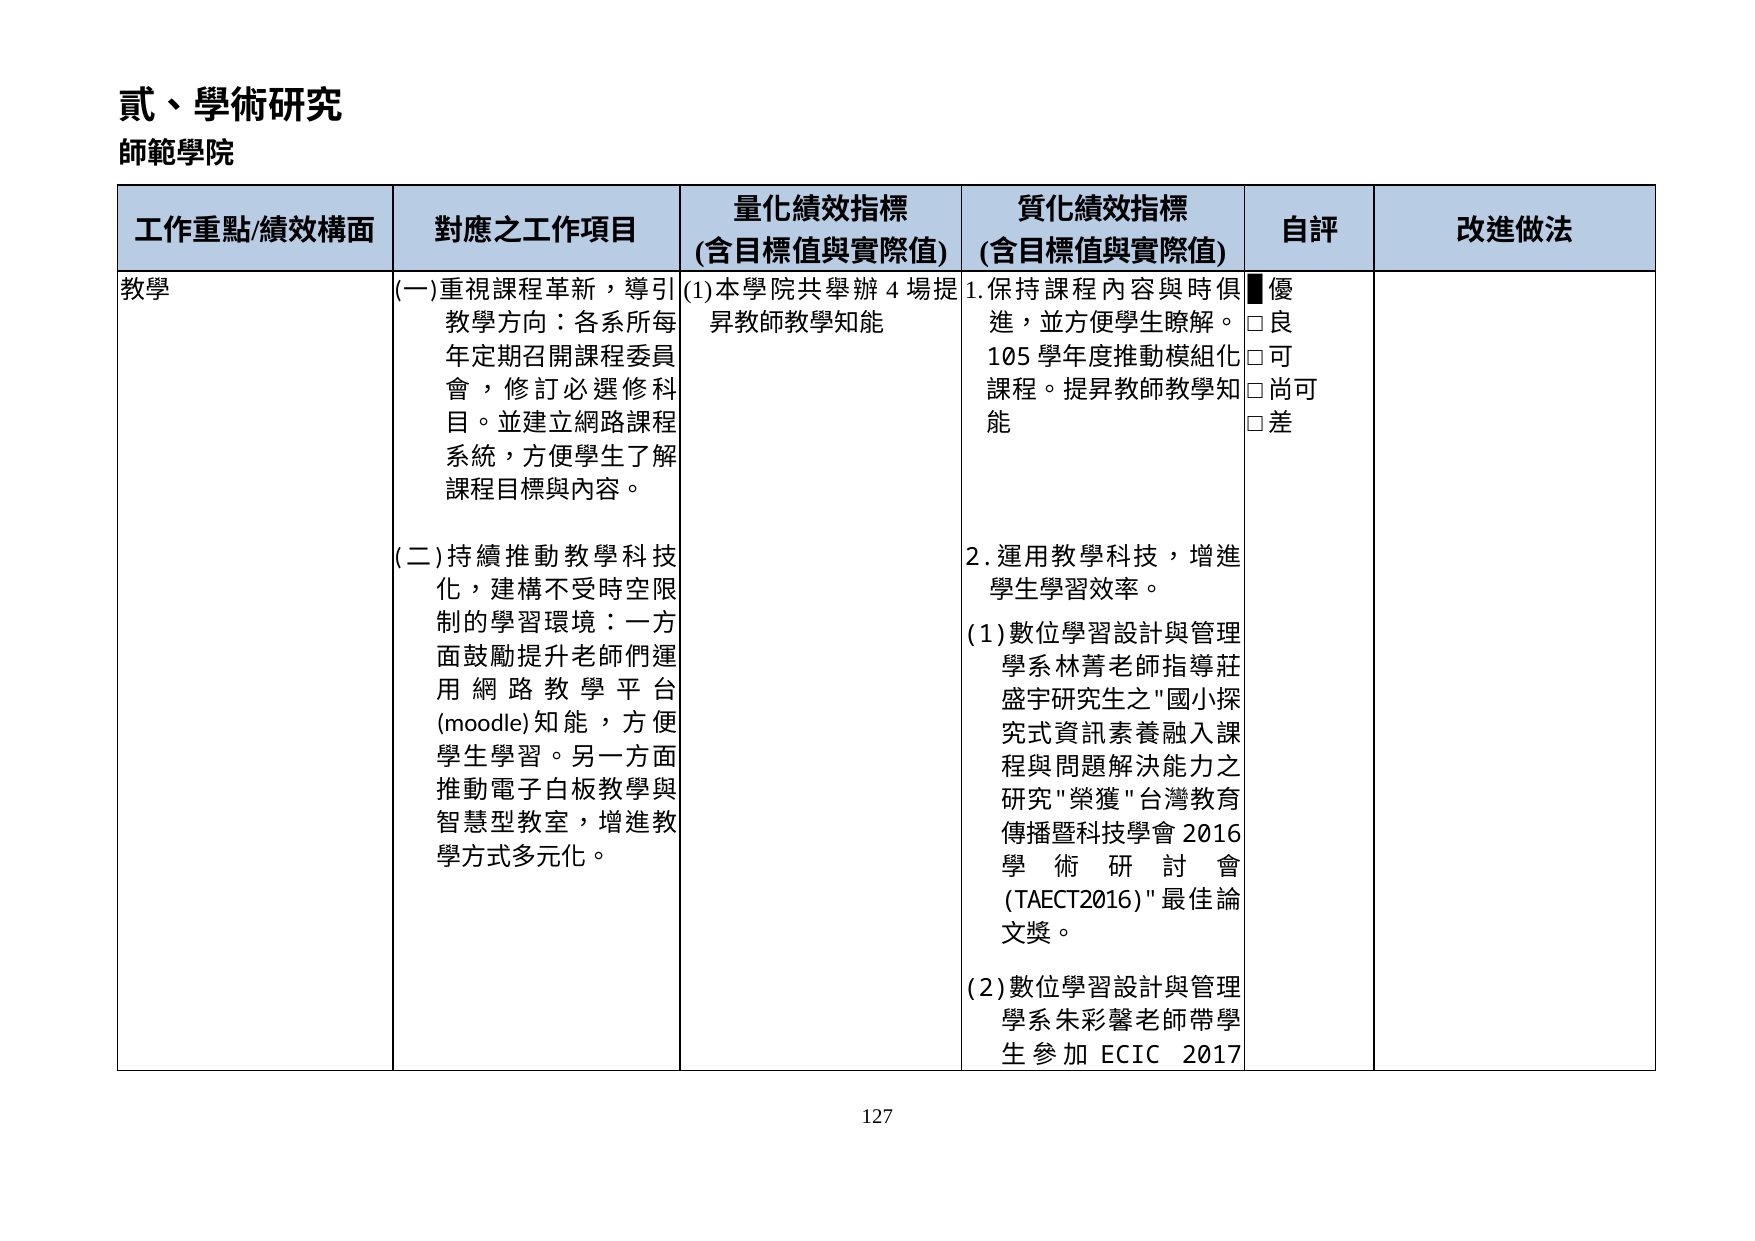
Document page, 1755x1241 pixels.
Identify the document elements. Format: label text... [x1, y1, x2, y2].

text 師範學院 [118, 129, 1636, 172]
table_cell 教學 [118, 272, 392, 1070]
table_header 對應之工作項目 [394, 186, 679, 270]
table_header 自評 [1245, 186, 1373, 270]
table_cell (1)本學院共舉辦4場提昇教師教學知能 [681, 272, 961, 1070]
table_header 改進做法 [1375, 186, 1655, 270]
table_cell █ 優 □ 良 □ 可 □ 尚可 □ 差 [1245, 272, 1373, 1070]
table_cell (一)重視課程革新，導引教學方向：各系所每年定期召開課程委員會，修訂必選修科目。並建立網路課程系統，方便學生了解課程目標與內容。 (二)持續推動教學科技化，建構不受時空限制的學習環境：一方面鼓勵提升老師們運用網路教學平台(moodle)知能，方便學生學習。另一方面推動電子白板教學與智慧型教室，增進教學方式多元化。 [394, 272, 679, 1070]
table_header 質化績效指標 (含目標值與實際值) [962, 186, 1244, 270]
table_cell 1.保持課程內容與時俱進，並方便學生瞭解。 105學年度推動模組化課程。提昇教師教學知能 2.運用教學科技，增進學生學習效率。 (1)數位學習設計與管理學系林菁老師指導莊盛宇研究生之"國小探究式資訊素養融入課程與問題解決能力之研究"榮獲"台灣教育傳播暨科技學會2016學術研討會(TAECT2016)"最佳論文獎。 (2)數位學習設計與管理學系朱彩馨老師帶學生參加ECIC 2017 [962, 272, 1244, 1070]
text 貳、學術研究 [118, 75, 1636, 129]
table_cell [1375, 272, 1655, 1070]
table_header 量化績效指標 (含目標值與實際值) [681, 186, 961, 270]
table_header 工作重點/績效構面 [118, 186, 392, 270]
